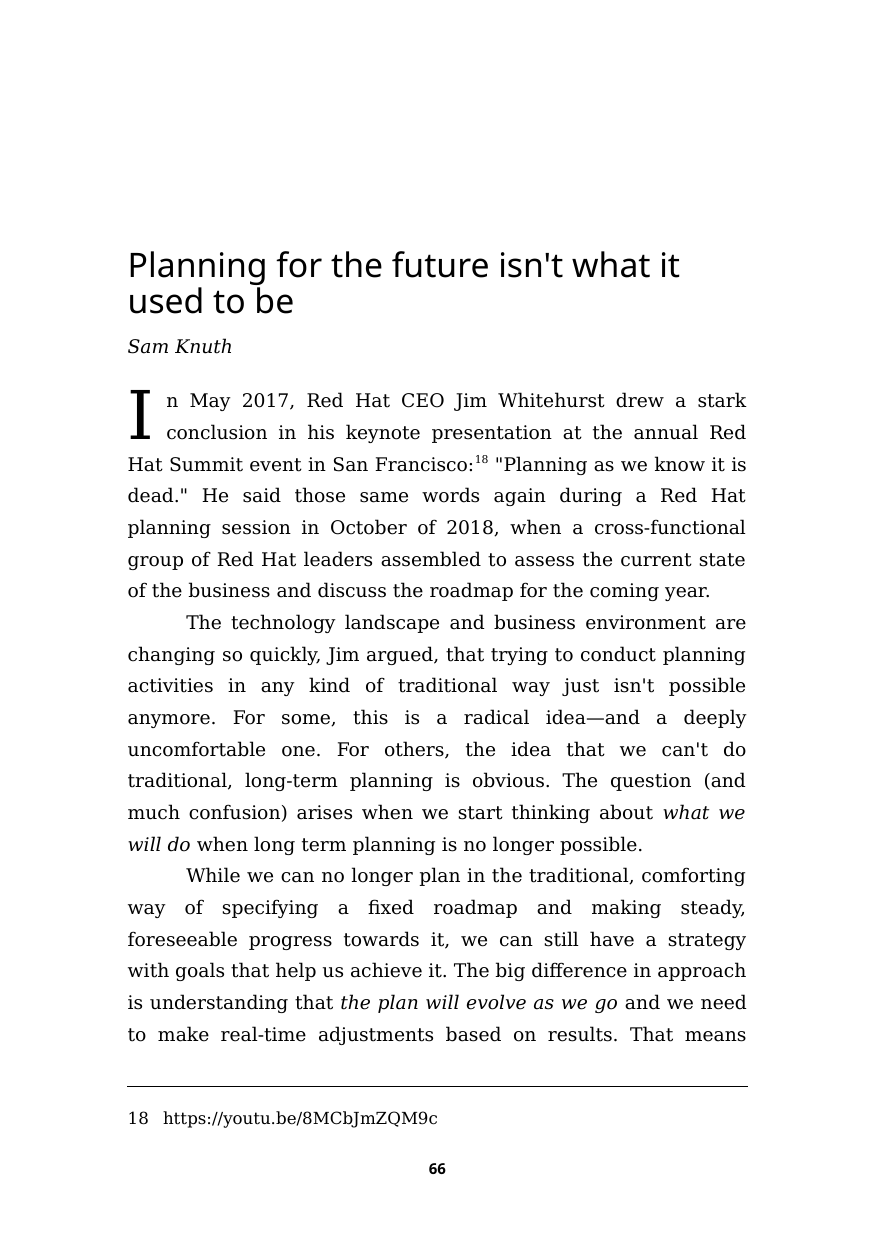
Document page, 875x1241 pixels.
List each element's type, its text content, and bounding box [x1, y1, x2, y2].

text https://youtu.be/8MCbJmZQM9c [127, 1109, 747, 1128]
text The technology landscape and business environment are changing so quickly, Jim argued, that trying to conduct planning activities in any kind of traditional way just isn't possible anymore. For some, this is a radical idea—and a deeply uncomfortable one. For others, the idea that we can't do traditional, long-term planning is obvious. The question (and much confusion) arises when we start thinking about what we will do when long term planning is no longer possible. [127, 612, 747, 856]
text In May 2017, Red Hat CEO Jim Whitehurst drew a stark conclusion in his keynote presentation at the annual Red Hat Summit event in San Francisco: "Planning as we know it is dead." He said those same words again during a Red Hat planning session in October of 2018, when a cross-functional group of Red Hat leaders assembled to assess the current state of the business and discuss the roadmap for the coming year. [127, 391, 747, 602]
text While we can no longer plan in the traditional, comforting way of specifying a fixed roadmap and making steady, foreseeable progress towards it, we can still have a strategy with goals that help us achieve it. The big difference in approach is understanding that the plan will evolve as we go and we need to make real-time adjustments based on results. That means [127, 866, 747, 1046]
subtitle Planning for the future isn't what it used to be [127, 246, 747, 324]
text Sam Knuth [127, 336, 747, 358]
